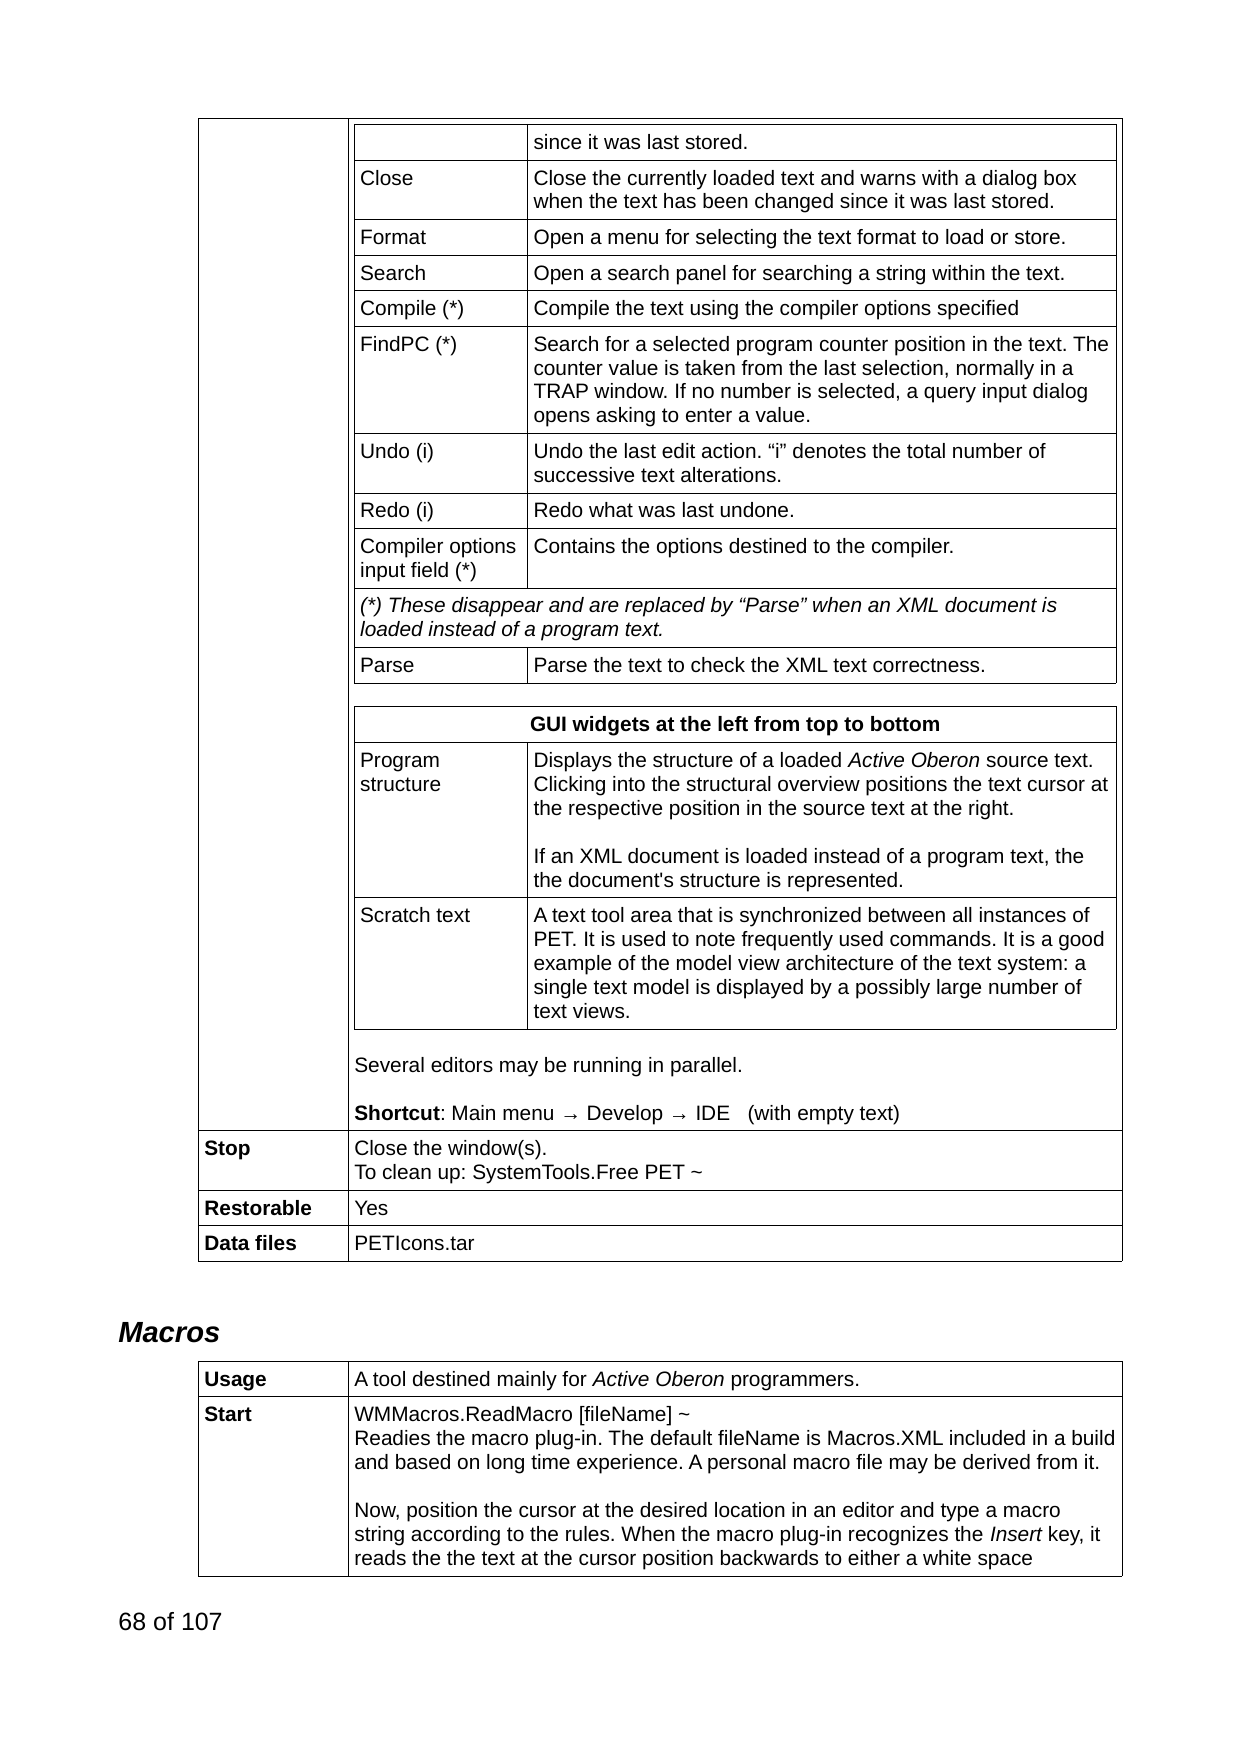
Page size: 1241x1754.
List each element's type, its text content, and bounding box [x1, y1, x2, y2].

table_cell A text tool area that is synchronized between all instances of PET. It is used to note frequently used commands. It is a good example of the model view architecture of the text system: a single text model is displayed by a possibly large number of text views. [528, 898, 1116, 1029]
table_cell Parse the text to check the XML text correctness. [528, 648, 1116, 682]
table_cell Several editors may be running in parallel. Shortcut: Main menu → Develop → IDE (with empty text) [349, 119, 1122, 1130]
table_cell Displays the structure of a loaded Active Oberon source text. Clicking into the structural overview positions the text cursor at the respective position in the source text at the right. If an XML document is loaded instead of a program text, the the document's structure is represented. [528, 743, 1116, 897]
table_cell Redo (i) [355, 494, 527, 528]
table_cell Contains the options destined to the compiler. [528, 529, 1116, 587]
table_cell Search for a selected program counter position in the text. The counter value is taken from the last selection, normally in a TRAP window. If no number is selected, a query input dialog opens asking to enter a value. [528, 327, 1116, 433]
table_cell Scratch text [355, 898, 527, 1029]
table_cell Yes [349, 1191, 1122, 1225]
table_cell WMMacros.ReadMacro [fileName] ~ Readies the macro plug-in. The default fileName is Macros.XML included in a build and based on long time experience. A personal macro file may be derived from it. Now, position the cursor at the desired location in an editor and type a macro string according to the rules. When the macro plug-in recognizes the Insert key, it reads the the text at the cursor position backwards to either a white space [349, 1397, 1122, 1576]
table_cell Compiler options input field (*) [355, 529, 527, 587]
table_cell Compile the text using the compiler options specified [528, 291, 1116, 326]
table_cell [355, 125, 527, 159]
table_cell Start [199, 1397, 348, 1576]
table_cell Open a search panel for searching a string within the text. [528, 256, 1116, 290]
table_cell Program structure [355, 743, 527, 897]
table_cell Close the window(s). To clean up: SystemTools.Free PET ~ [349, 1131, 1122, 1190]
table_cell [199, 119, 348, 1130]
table_cell Undo (i) [355, 434, 527, 492]
table_cell Restorable [199, 1191, 348, 1225]
table_cell FindPC (*) [355, 327, 527, 433]
table_cell since it was last stored. [528, 125, 1116, 159]
table_cell Open a menu for selecting the text format to load or store. [528, 220, 1116, 254]
table_cell Redo what was last undone. [528, 494, 1116, 528]
table_cell Close the currently loaded text and warns with a dialog box when the text has been changed since it was last stored. [528, 161, 1116, 219]
table_cell PETIcons.tar [349, 1226, 1122, 1261]
table_cell Undo the last edit action. “i” denotes the total number of successive text alterations. [528, 434, 1116, 492]
table_header A tool destined mainly for Active Oberon programmers. [349, 1362, 1122, 1396]
table_cell Stop [199, 1131, 348, 1190]
subtitle Macros [118, 1315, 1122, 1348]
table_cell Data files [199, 1226, 348, 1261]
table_cell Compile (*) [355, 291, 527, 326]
table_cell Close [355, 161, 527, 219]
table_header Usage [199, 1362, 348, 1396]
table_header GUI widgets at the left from top to bottom [355, 707, 1116, 742]
table_cell (*) These disappear and are replaced by “Parse” when an XML document is loaded instead of a program text. [355, 589, 1116, 647]
table_cell Format [355, 220, 527, 254]
table_cell Parse [355, 648, 527, 682]
table_cell Search [355, 256, 527, 290]
